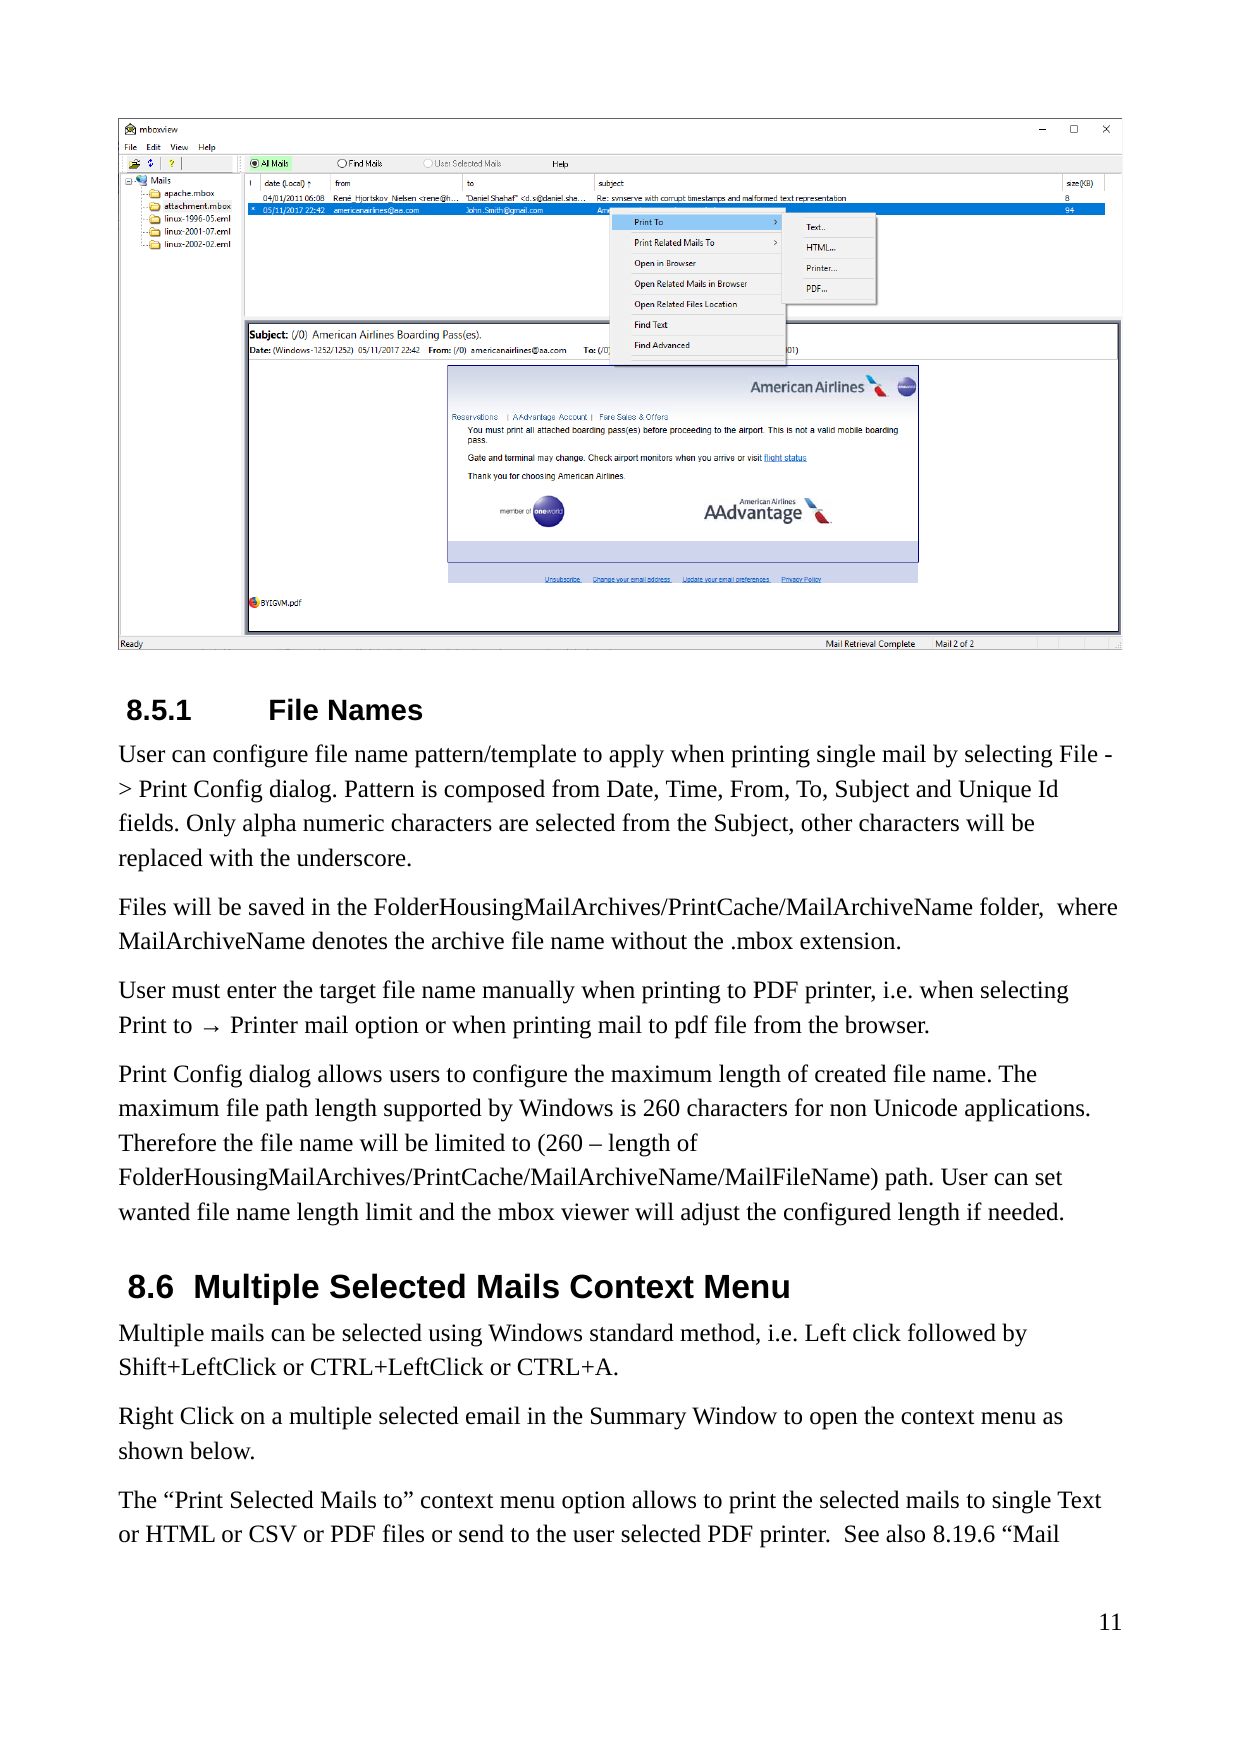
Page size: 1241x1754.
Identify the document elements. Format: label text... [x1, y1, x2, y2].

text User must enter the target file name manually when printing to PDF printer, i.e. when selecting Print to → Printer mail option or when printing mail to pdf file from the browser. [118, 975, 1122, 1038]
text The “Print Selected Mails to” context menu option allows to print the selected mails to single Text or HTML or CSV or PDF files or send to the user selected PDF printer. See also 8.19.6 “Mail [118, 1485, 1122, 1548]
picture [118, 118, 1123, 650]
text Right Click on a multiple selected email in the Summary Window to open the context menu as shown below. [118, 1401, 1122, 1464]
subtitle File Names [118, 693, 1122, 727]
text Print Config dialog allows users to configure the maximum length of created file name. The maximum file path length supported by Windows is 260 characters for non Unicode applications. Therefore the file name will be limited to (260 – length of FolderHousingMailArchives/PrintCache/MailArchiveName/MailFileName) path. User can set wanted file name length limit and the mbox viewer will adjust the configured length if needed. [118, 1059, 1122, 1225]
text Multiple mails can be selected using Windows standard method, i.e. Left click followed by Shift+LeftClick or CTRL+LeftClick or CTRL+A. [118, 1318, 1122, 1381]
text Files will be saved in the FolderHousingMailArchives/PrintCache/MailArchiveName folder, where MailArchiveName denotes the archive file name without the .mbox extension. [118, 892, 1122, 955]
text User can configure file name pattern/template to apply when printing single mail by selecting File -> Print Config dialog. Pattern is composed from Date, Time, From, To, Subject and Unique Id fields. Only alpha numeric characters are selected from the Subject, other characters will be replaced with the underscore. [118, 739, 1122, 871]
subtitle Multiple Selected Mails Context Menu [118, 1267, 1122, 1305]
